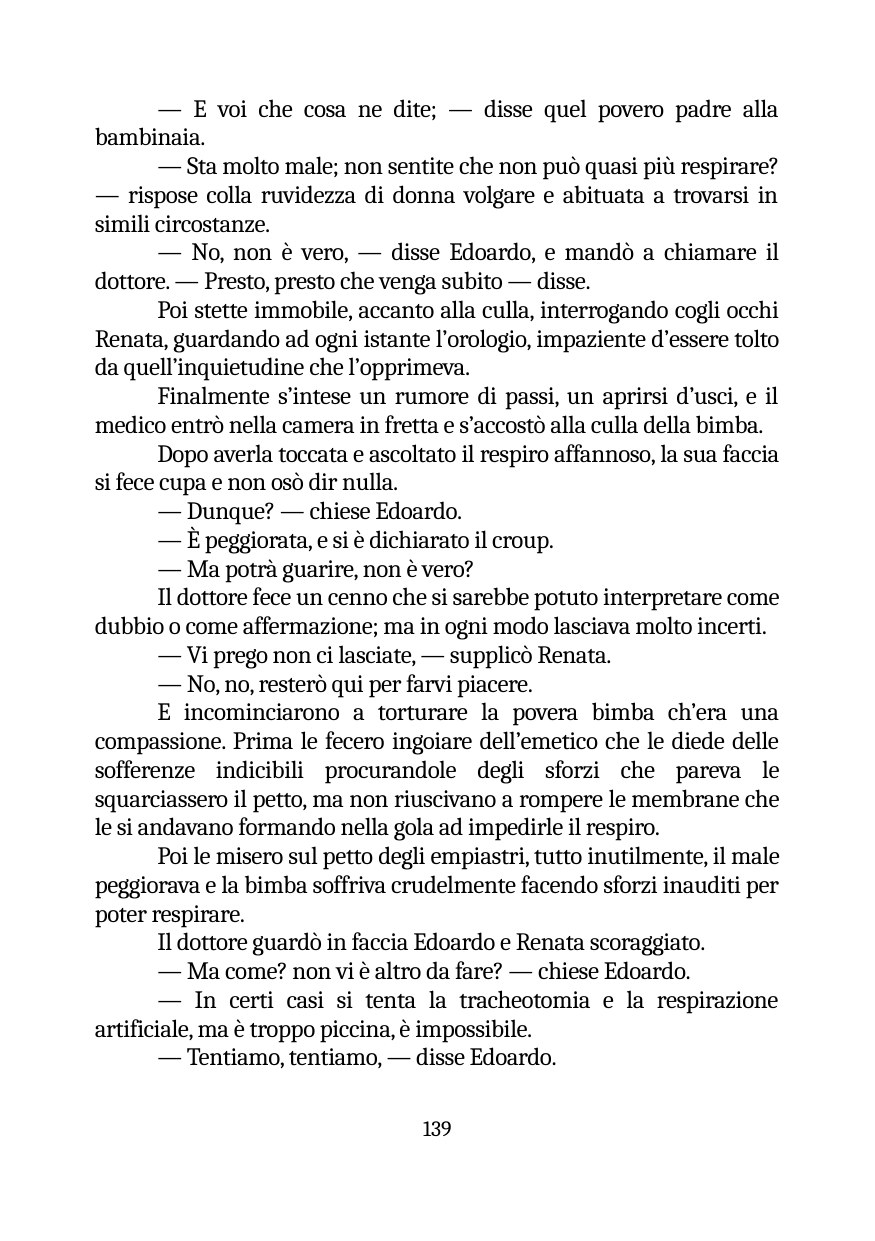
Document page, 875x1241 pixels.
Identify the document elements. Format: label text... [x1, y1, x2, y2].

text — Ma come? non vi è altro da fare? — chiese Edoardo. [94, 957, 779, 986]
text Il dottore guardò in faccia Edoardo e Renata scoraggiato. [94, 928, 779, 957]
text — Sta molto male; non sentite che non può quasi più respirare? — rispose colla ruvidezza di donna volgare e abituata a trovarsi in simili circostanze. [94, 152, 779, 238]
text — Tentiamo, tentiamo, — disse Edoardo. [94, 1043, 779, 1072]
text Poi stette immobile, accanto alla culla, interrogando cogli occhi Renata, guardando ad ogni istante l’orologio, impaziente d’essere tolto da quell’inquietudine che l’opprimeva. [94, 296, 779, 382]
text — No, no, resterò qui per farvi piacere. [94, 669, 779, 698]
text — Ma potrà guarire, non è vero? [94, 554, 779, 583]
text — Dunque? — chiese Edoardo. [94, 497, 779, 526]
text Il dottore fece un cenno che si sarebbe potuto interpretare come dubbio o come affermazione; ma in ogni modo lasciava molto incerti. [94, 583, 779, 641]
text — È peggiorata, e si è dichiarato il croup. [94, 526, 779, 554]
text Dopo averla toccata e ascoltato il respiro affannoso, la sua faccia si fece cupa e non osò dir nulla. [94, 439, 779, 497]
text Poi le misero sul petto degli empiastri, tutto inutilmente, il male peggiorava e la bimba soffriva crudelmente facendo sforzi inauditi per poter respirare. [94, 842, 779, 928]
text E incominciarono a torturare la povera bimba ch’era una compassione. Prima le fecero ingoiare dell’emetico che le diede delle sofferenze indicibili procurandole degli sforzi che pareva le squarciassero il petto, ma non riuscivano a rompere le membrane che le si andavano formando nella gola ad impedirle il respiro. [94, 698, 779, 842]
text Finalmente s’intese un rumore di passi, un aprirsi d’usci, e il medico entrò nella camera in fretta e s’accostò alla culla della bimba. [94, 382, 779, 439]
text — E voi che cosa ne dite; — disse quel povero padre alla bambinaia. [94, 94, 779, 152]
text — No, non è vero, — disse Edoardo, e mandò a chiamare il dottore. — Presto, presto che venga subito — disse. [94, 238, 779, 296]
text — Vi prego non ci lasciate, — supplicò Renata. [94, 641, 779, 669]
text — In certi casi si tenta la tracheotomia e la respirazione artificiale, ma è troppo piccina, è impossibile. [94, 986, 779, 1043]
